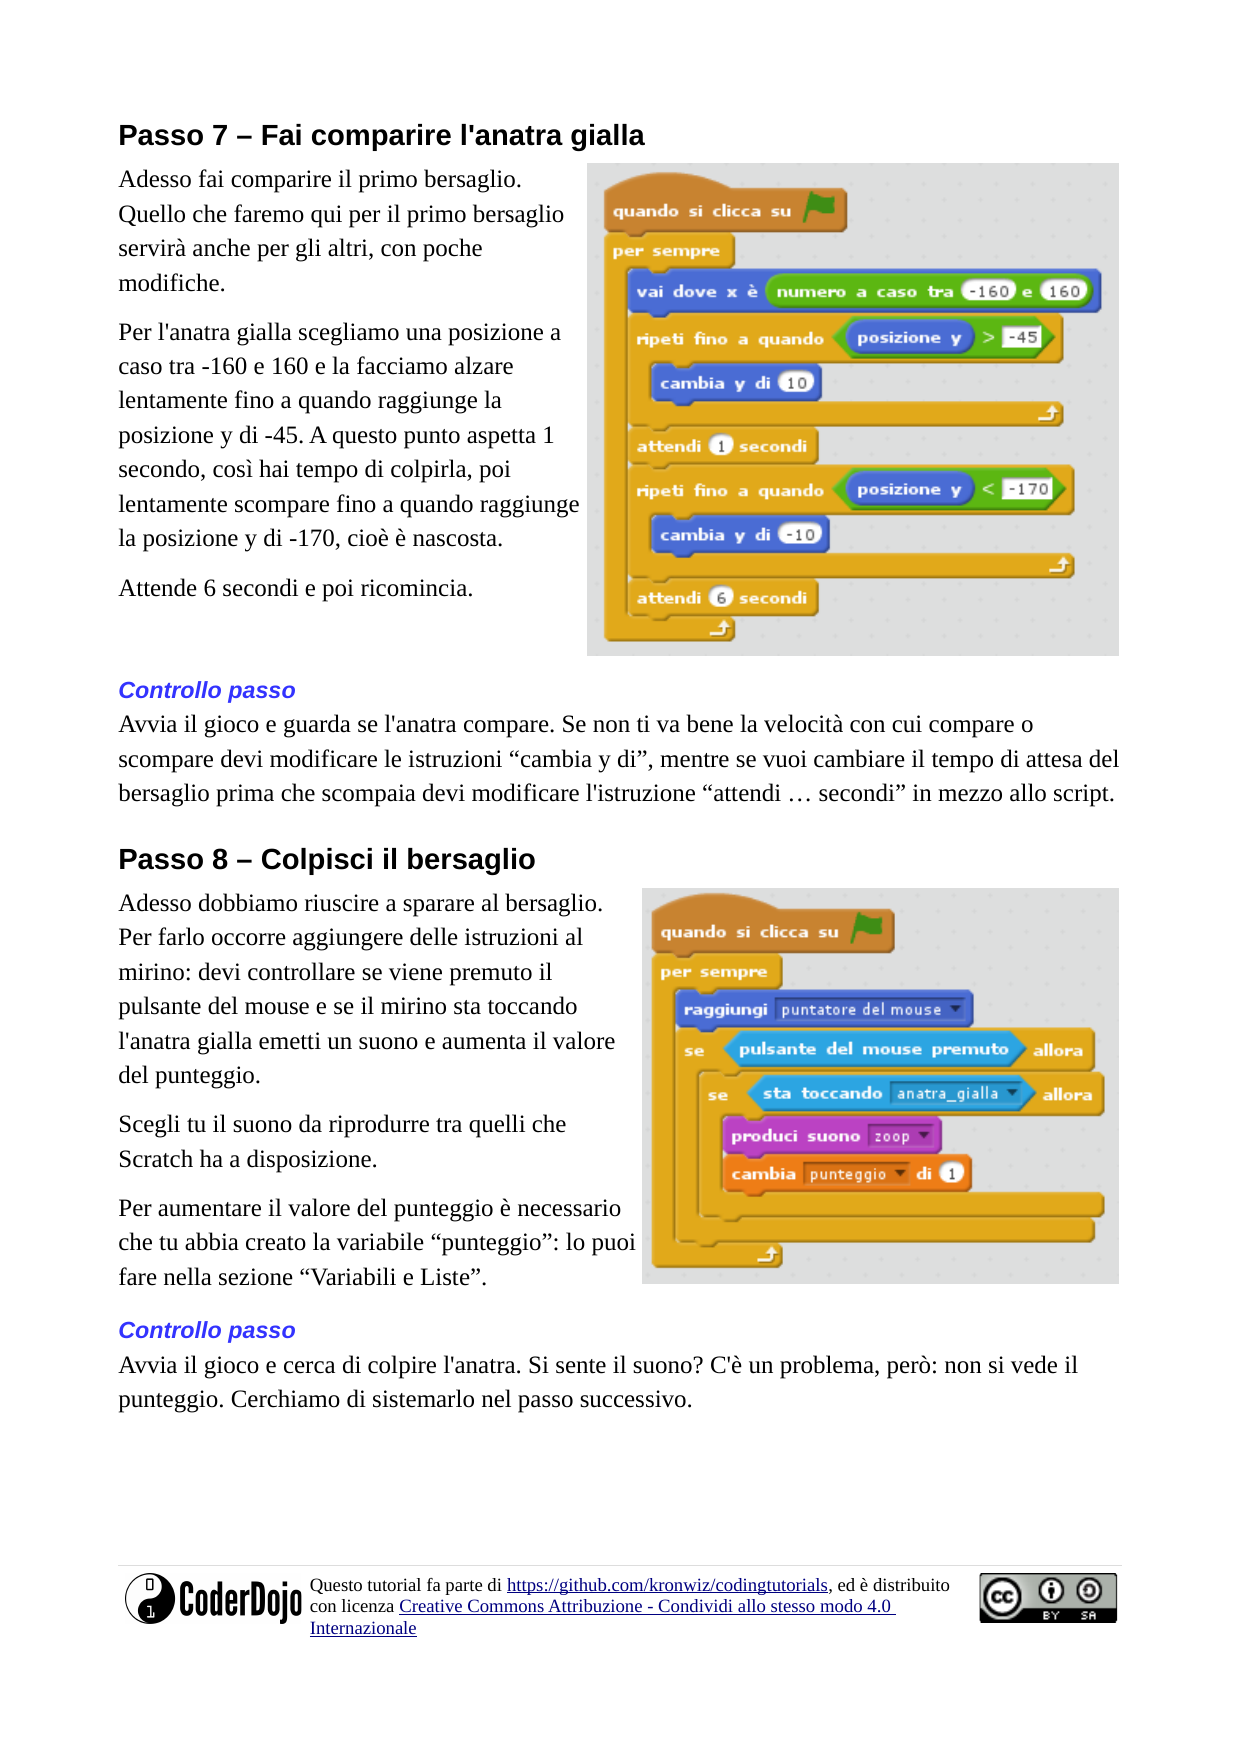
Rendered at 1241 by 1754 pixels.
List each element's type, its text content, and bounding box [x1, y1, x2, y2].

picture [979, 1573, 1118, 1623]
text Attende 6 secondi e poi ricomincia. [118, 573, 587, 601]
subtitle Controllo passo [118, 677, 1122, 703]
text Per l'anatra gialla scegliamo una posizione a caso tra -160 e 160 e la facciamo alzare lentamente fino a quando raggiunge la posizione y di -45. A questo punto aspetta 1 secondo, così hai tempo di colpirla, poi lentamente scompare fino a quando raggiunge la posizione y di -170, cioè è nascosta. [118, 317, 587, 552]
picture [642, 888, 1119, 1284]
subtitle Passo 7 – Fai comparire l'anatra gialla [118, 118, 1122, 152]
text Per aumentare il valore del punteggio è necessario che tu abbia creato la variabile “punteggio”: lo puoi fare nella sezione “Variabili e Liste”. [118, 1193, 1122, 1291]
text Avvia il gioco e guarda se l'anatra compare. Se non ti va bene la velocità con cui compare o scompare devi modificare le istruzioni “cambia y di”, mentre se vuoi cambiare il tempo di attesa del bersaglio prima che scompaia devi modificare l'istruzione “attendi … secondi” in mezzo allo script. [118, 709, 1122, 807]
subtitle Controllo passo [118, 1317, 1122, 1344]
picture [125, 1573, 302, 1624]
text Adesso dobbiamo riuscire a sparare al bersaglio. Per farlo occorre aggiungere delle istruzioni al mirino: devi controllare se viene premuto il pulsante del mouse e se il mirino sta toccando l'anatra gialla emetti un suono e aumenta il valore del punteggio. [118, 888, 642, 1089]
subtitle Passo 8 – Colpisci il bersaglio [118, 842, 1122, 876]
text Adesso fai comparire il primo bersaglio. Quello che faremo qui per il primo bersaglio servirà anche per gli altri, con poche modifiche. [118, 164, 587, 296]
text Avvia il gioco e cerca di colpire l'anatra. Si sente il suono? C'è un problema, però: non si vede il punteggio. Cerchiamo di sistemarlo nel passo successivo. [118, 1350, 1122, 1413]
picture [587, 163, 1119, 656]
text Scegli tu il suono da riprodurre tra quelli che Scratch ha a disposizione. [118, 1109, 642, 1173]
